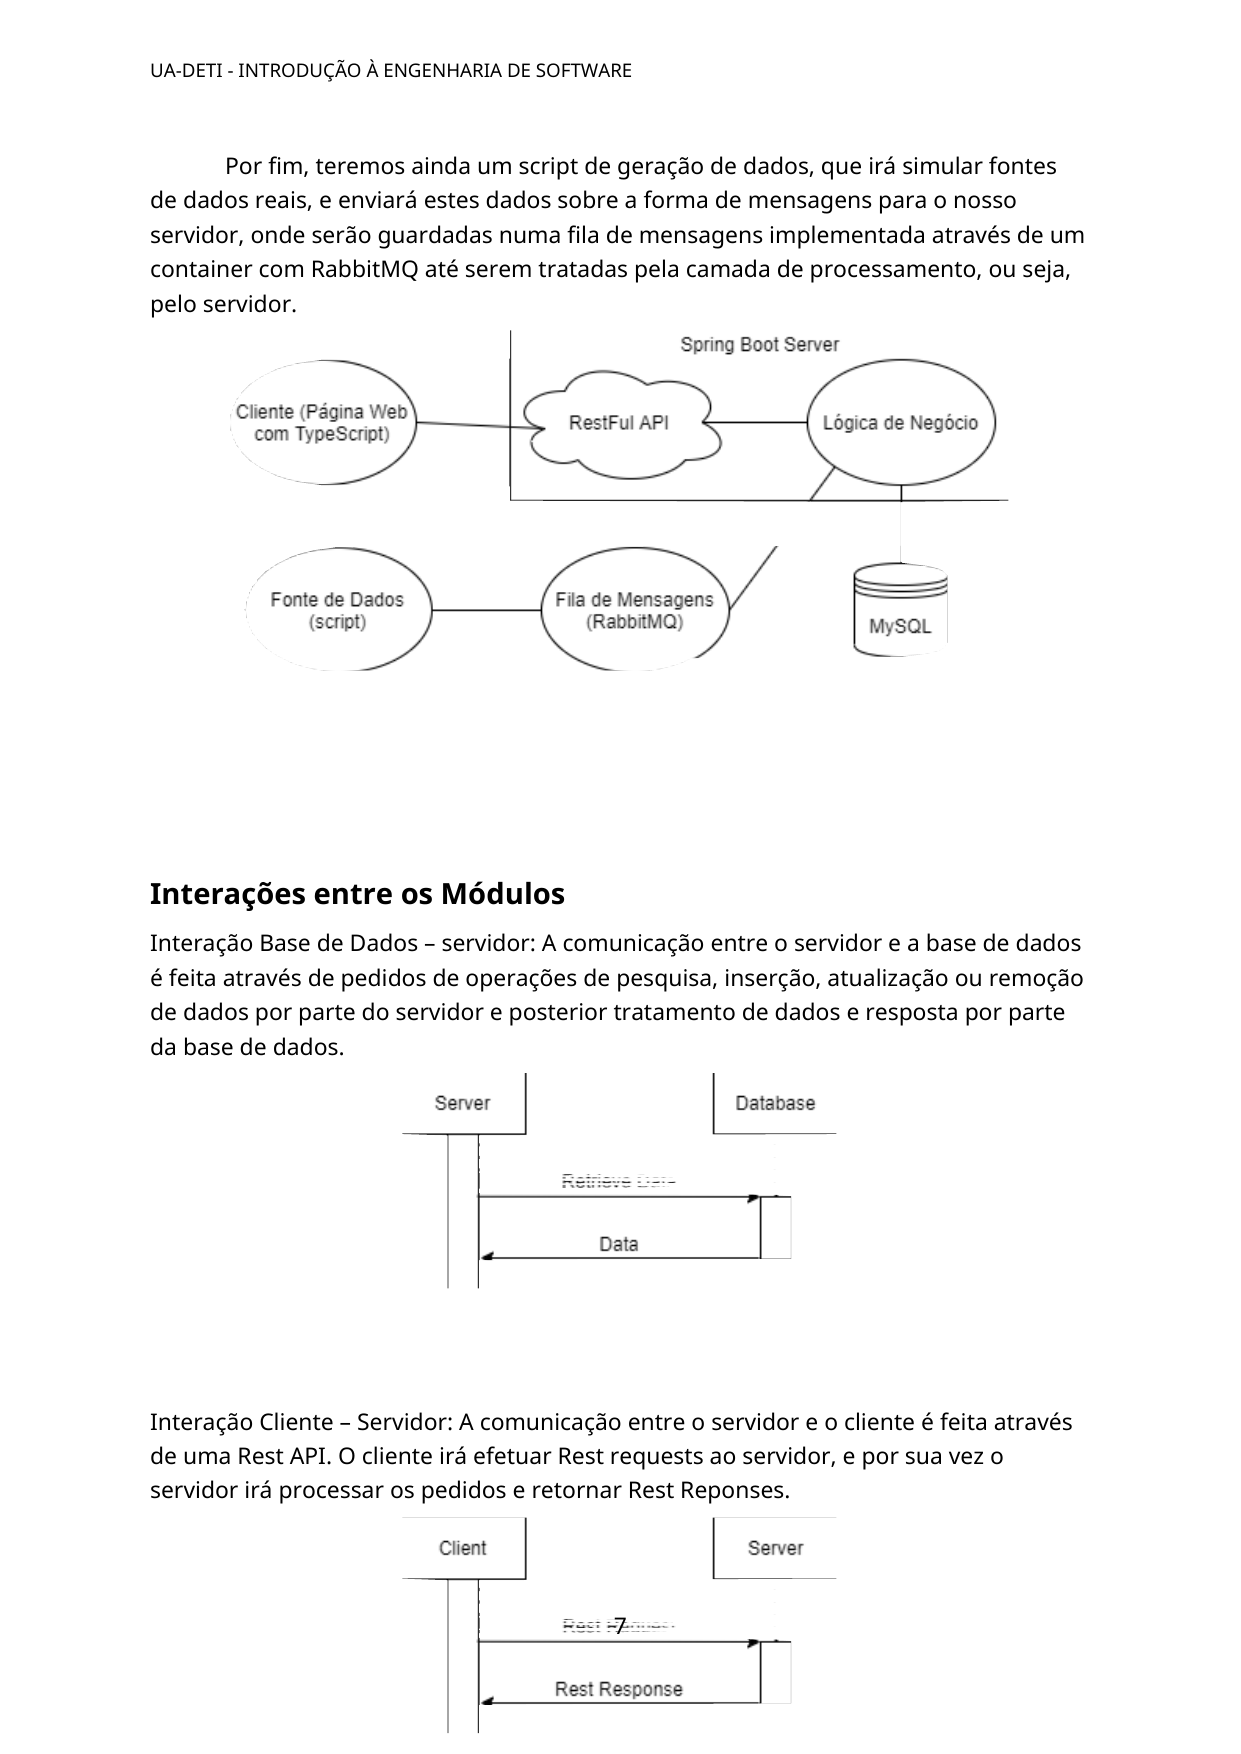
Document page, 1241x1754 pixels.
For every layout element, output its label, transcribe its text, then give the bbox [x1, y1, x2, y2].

subtitle Interações entre os Módulos [150, 873, 1090, 913]
text Interação Cliente – Servidor: A comunicação entre o servidor e o cliente é feita através de uma Rest API. O cliente irá efetuar Rest requests ao servidor, e por sua vez o servidor irá processar os pedidos e retornar Rest Reponses. [150, 1405, 1090, 1505]
text Por fim, teremos ainda um script de geração de dados, que irá simular fontes de dados reais, e enviará estes dados sobre a forma de mensagens para o nosso servidor, onde serão guardadas numa fila de mensagens implementada através de um container com RabbitMQ até serem tratadas pela camada de processamento, ou seja, pelo servidor. [150, 150, 1090, 319]
text Interação Base de Dados – servidor: A comunicação entre o servidor e a base de dados é feita através de pedidos de operações de pesquisa, inserção, atualização ou remoção de dados por parte do servidor e posterior tratamento de dados e resposta por parte da base de dados. [150, 927, 1090, 1062]
